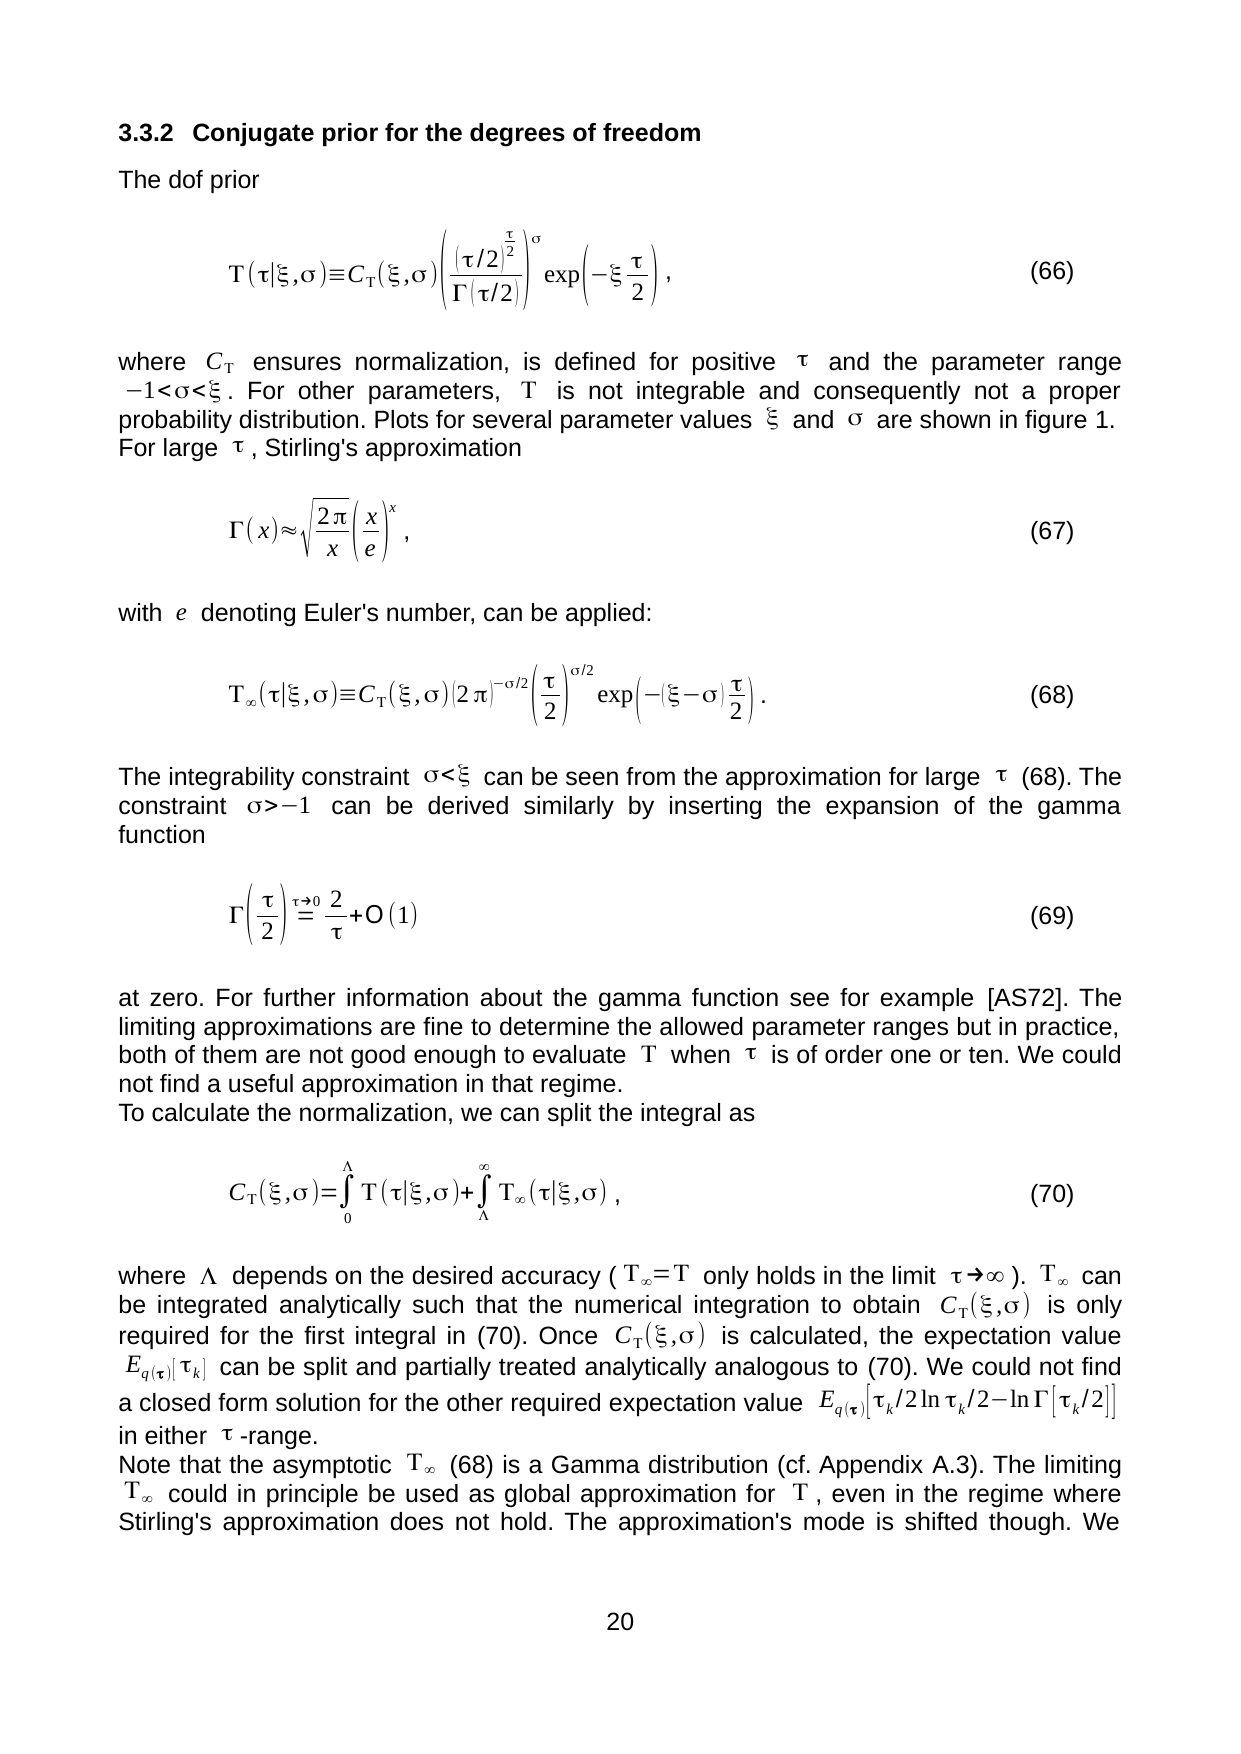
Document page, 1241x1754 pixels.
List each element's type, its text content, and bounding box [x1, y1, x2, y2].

text where depends on the desired accuracy ( only holds in the limit ). can be integrated analytically such that the numerical integration to obtain is only required for the first integral in (70). Once is calculated, the expectation value can be split and partially treated analytically analogous to (70). We could not find a closed form solution for the other required expectation value in either ‑range. [118, 1261, 1122, 1450]
text The dof prior [118, 165, 1122, 194]
text The integrability constraint can be seen from the approximation for large (68). The constraint can be derived similarly by inserting the expansion of the gamma function [118, 762, 1122, 848]
table_header [118, 223, 217, 318]
table_header (69) [1024, 877, 1123, 954]
table_header [118, 491, 217, 570]
text Note that the asymptotic (68) is a Gamma distribution (cf. Appendix A.3). The limiting could in principle be used as global approximation for , even in the regime where Stirling's approximation does not hold. The approximation's mode is shifted though. We [118, 1450, 1122, 1536]
table_header (68) [1024, 656, 1123, 733]
text where ensures normalization, is defined for positive and the parameter range . For other parameters, is not integrable and consequently not a proper probability distribution. Plots for several parameter values and are shown in figure 1. [118, 347, 1122, 433]
text with denoting Euler's number, can be applied: [118, 598, 1122, 627]
table_header [118, 877, 217, 954]
table_header [118, 656, 217, 733]
subtitle Conjugate prior for the degrees of freedom [118, 118, 1122, 147]
text To calculate the normalization, we can split the integral as [118, 1098, 1122, 1126]
table_header , [217, 491, 1024, 570]
table_header . [217, 656, 1024, 733]
table_header , [217, 1155, 1024, 1232]
table_header , [217, 223, 1024, 318]
table_header [217, 877, 1024, 954]
text For large , Stirling's approximation [118, 433, 1122, 462]
table_header (70) [1024, 1155, 1123, 1232]
table_header (67) [1024, 491, 1123, 570]
text at zero. For further information about the gamma function see for example [AS72]. The limiting approximations are fine to determine the allowed parameter ranges but in practice, both of them are not good enough to evaluate when is of order one or ten. We could not find a useful approximation in that regime. [118, 983, 1122, 1098]
table_header [118, 1155, 217, 1232]
table_header (66) [1024, 223, 1123, 318]
